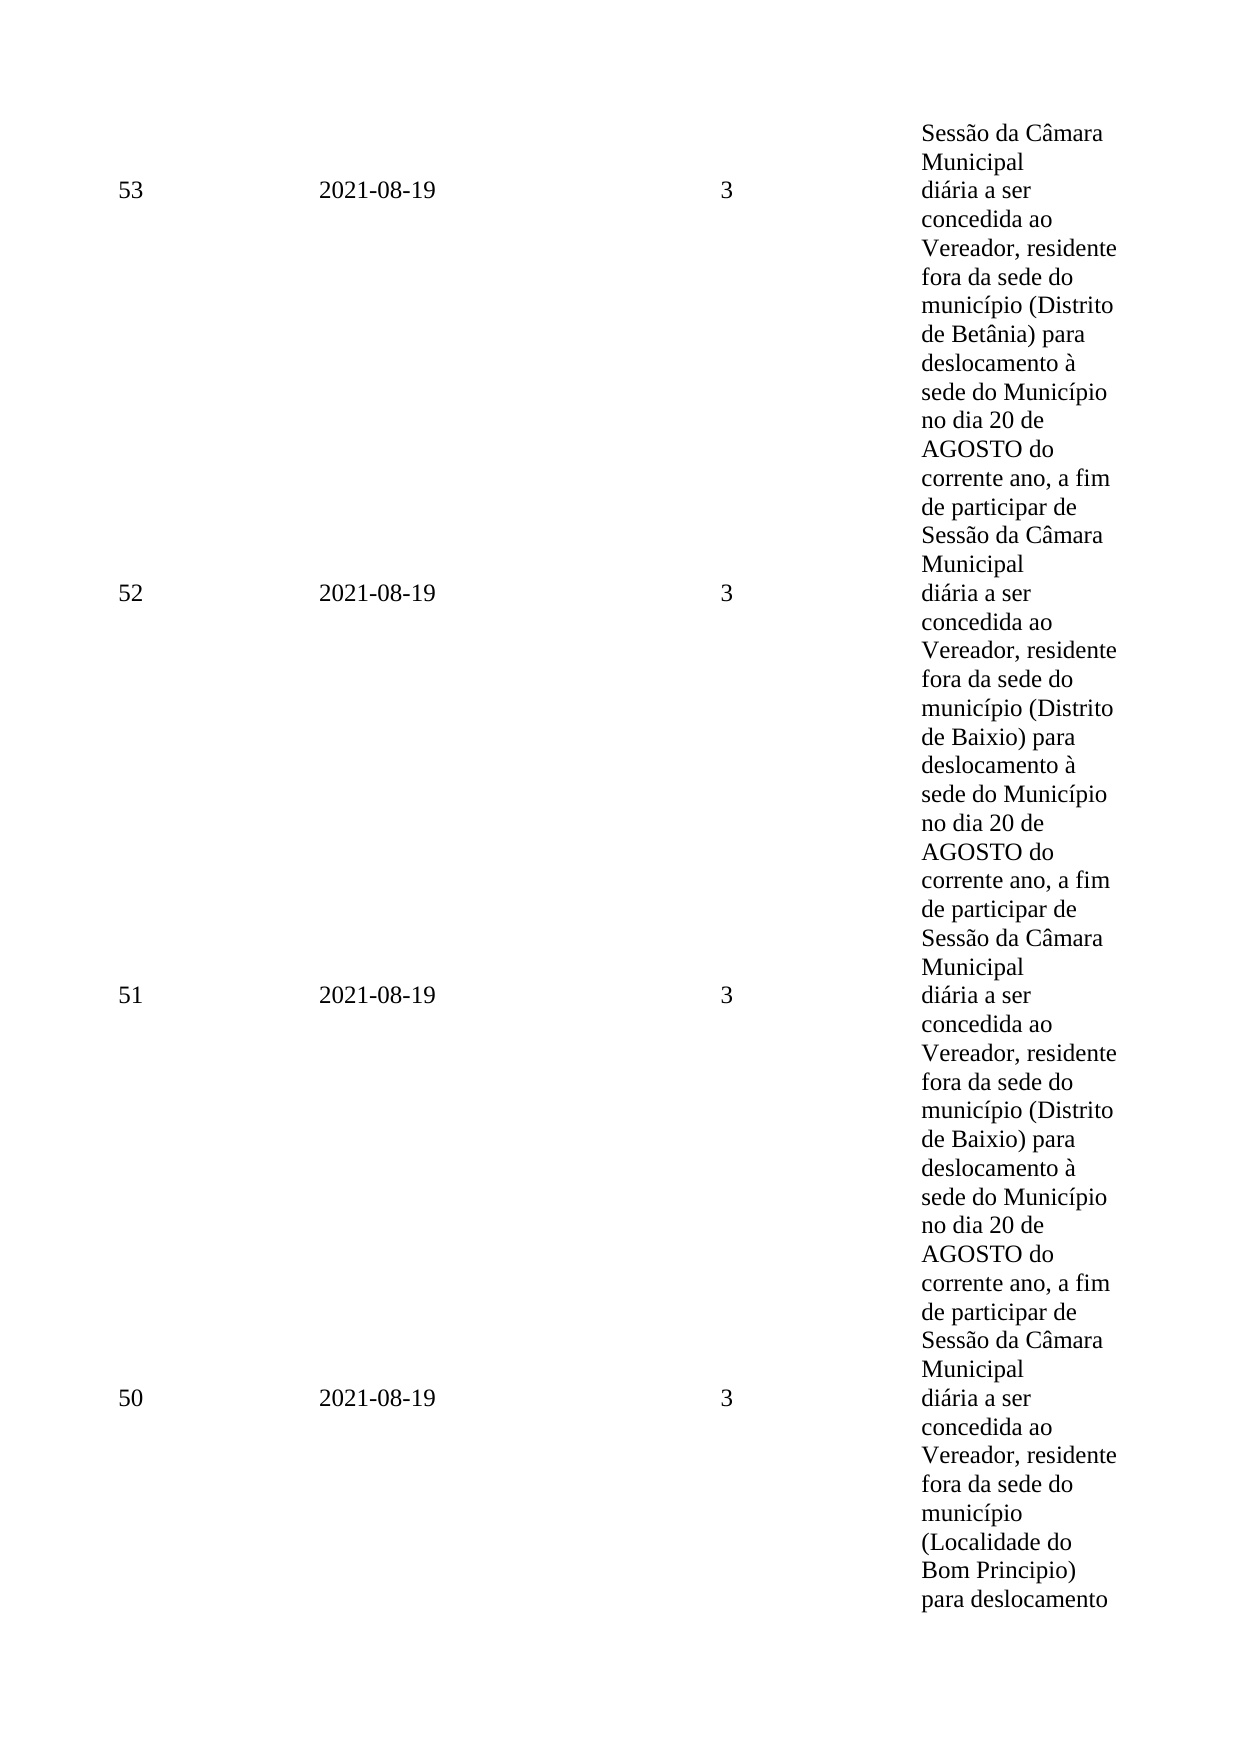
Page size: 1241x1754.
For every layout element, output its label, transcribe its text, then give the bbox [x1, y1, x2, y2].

table_cell [118, 118, 319, 176]
table_cell 51 [118, 981, 319, 1383]
table_cell diária a ser concedida ao Vereador, residente fora da sede do município (Distrito de Baixio) para deslocamento à sede do Município no dia 20 de AGOSTO do corrente ano, a fim de participar de Sessão da Câmara Municipal [921, 981, 1122, 1383]
table_cell diária a ser concedida ao Vereador, residente fora da sede do município (Distrito de Betânia) para deslocamento à sede do Município no dia 20 de AGOSTO do corrente ano, a fim de participar de Sessão da Câmara Municipal [921, 176, 1122, 578]
table_cell 3 [720, 981, 921, 1383]
table_cell [319, 118, 519, 176]
table_cell diária a ser concedida ao Vereador, residente fora da sede do município (Distrito de Baixio) para deslocamento à sede do Município no dia 20 de AGOSTO do corrente ano, a fim de participar de Sessão da Câmara Municipal [921, 578, 1122, 981]
table_cell 53 [118, 176, 319, 578]
table_cell diária a ser concedida ao Vereador, residente fora da sede do município (Localidade do Bom Principio) para deslocamento [921, 1383, 1122, 1613]
table_cell 2021-08-19 [319, 981, 519, 1383]
table_cell 3 [720, 1383, 921, 1613]
table_cell [520, 118, 720, 176]
table_cell [520, 176, 720, 578]
table_cell Sessão da Câmara Municipal [921, 118, 1122, 176]
table_cell 3 [720, 578, 921, 981]
table_cell 50 [118, 1383, 319, 1613]
table_cell 3 [720, 176, 921, 578]
table_cell [520, 578, 720, 981]
table_cell [520, 981, 720, 1383]
table_cell 2021-08-19 [319, 578, 519, 981]
table_cell 52 [118, 578, 319, 981]
table_cell 2021-08-19 [319, 176, 519, 578]
table_cell [720, 118, 921, 176]
table_cell [520, 1383, 720, 1613]
table_cell 2021-08-19 [319, 1383, 519, 1613]
